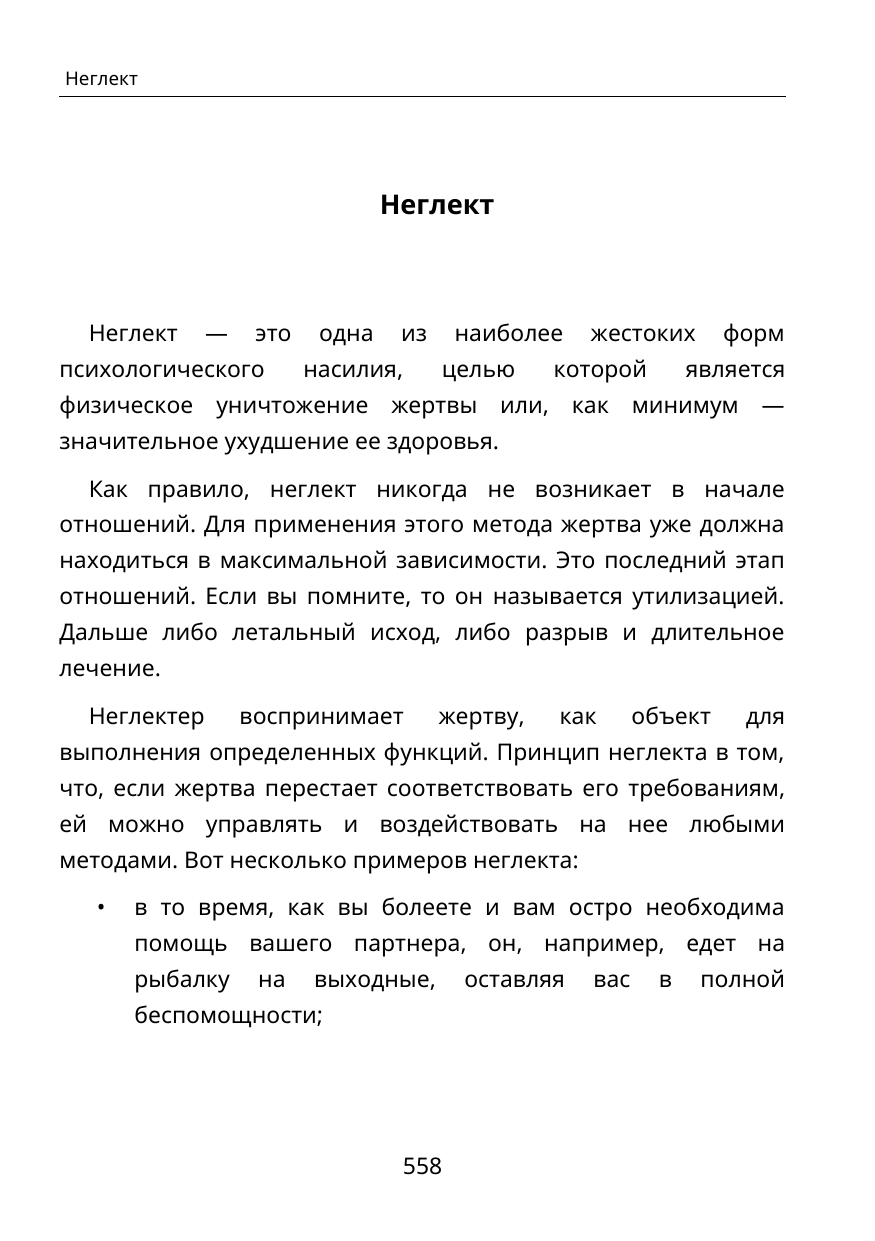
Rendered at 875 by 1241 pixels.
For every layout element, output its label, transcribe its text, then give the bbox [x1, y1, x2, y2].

list в то время, как вы болеете и вам остро необходима помощь вашего партнера, он, например, едет на рыбалку на выходные, оставляя вас в полной беспомощности; [97, 891, 786, 1030]
subtitle Неглект [59, 185, 786, 222]
text Неглект — это одна из наиболее жестоких форм психологического насилия, целью которой является физическое уничтожение жертвы или, как минимум — значительное ухудшение ее здоровья. [59, 317, 786, 456]
text Неглектер воспринимает жертву, как объект для выполнения определенных функций. Принцип неглекта в том, что, если жертва перестает соответствовать его требованиям, ей можно управлять и воздействовать на нее любыми методами. Вот несколько примеров неглекта: [59, 700, 786, 875]
text Как правило, неглект никогда не возникает в начале отношений. Для применения этого метода жертва уже должна находиться в максимальной зависимости. Это последний этап отношений. Если вы помните, то он называется утилизацией. Дальше либо летальный исход, либо разрыв и длительное лечение. [59, 472, 786, 683]
